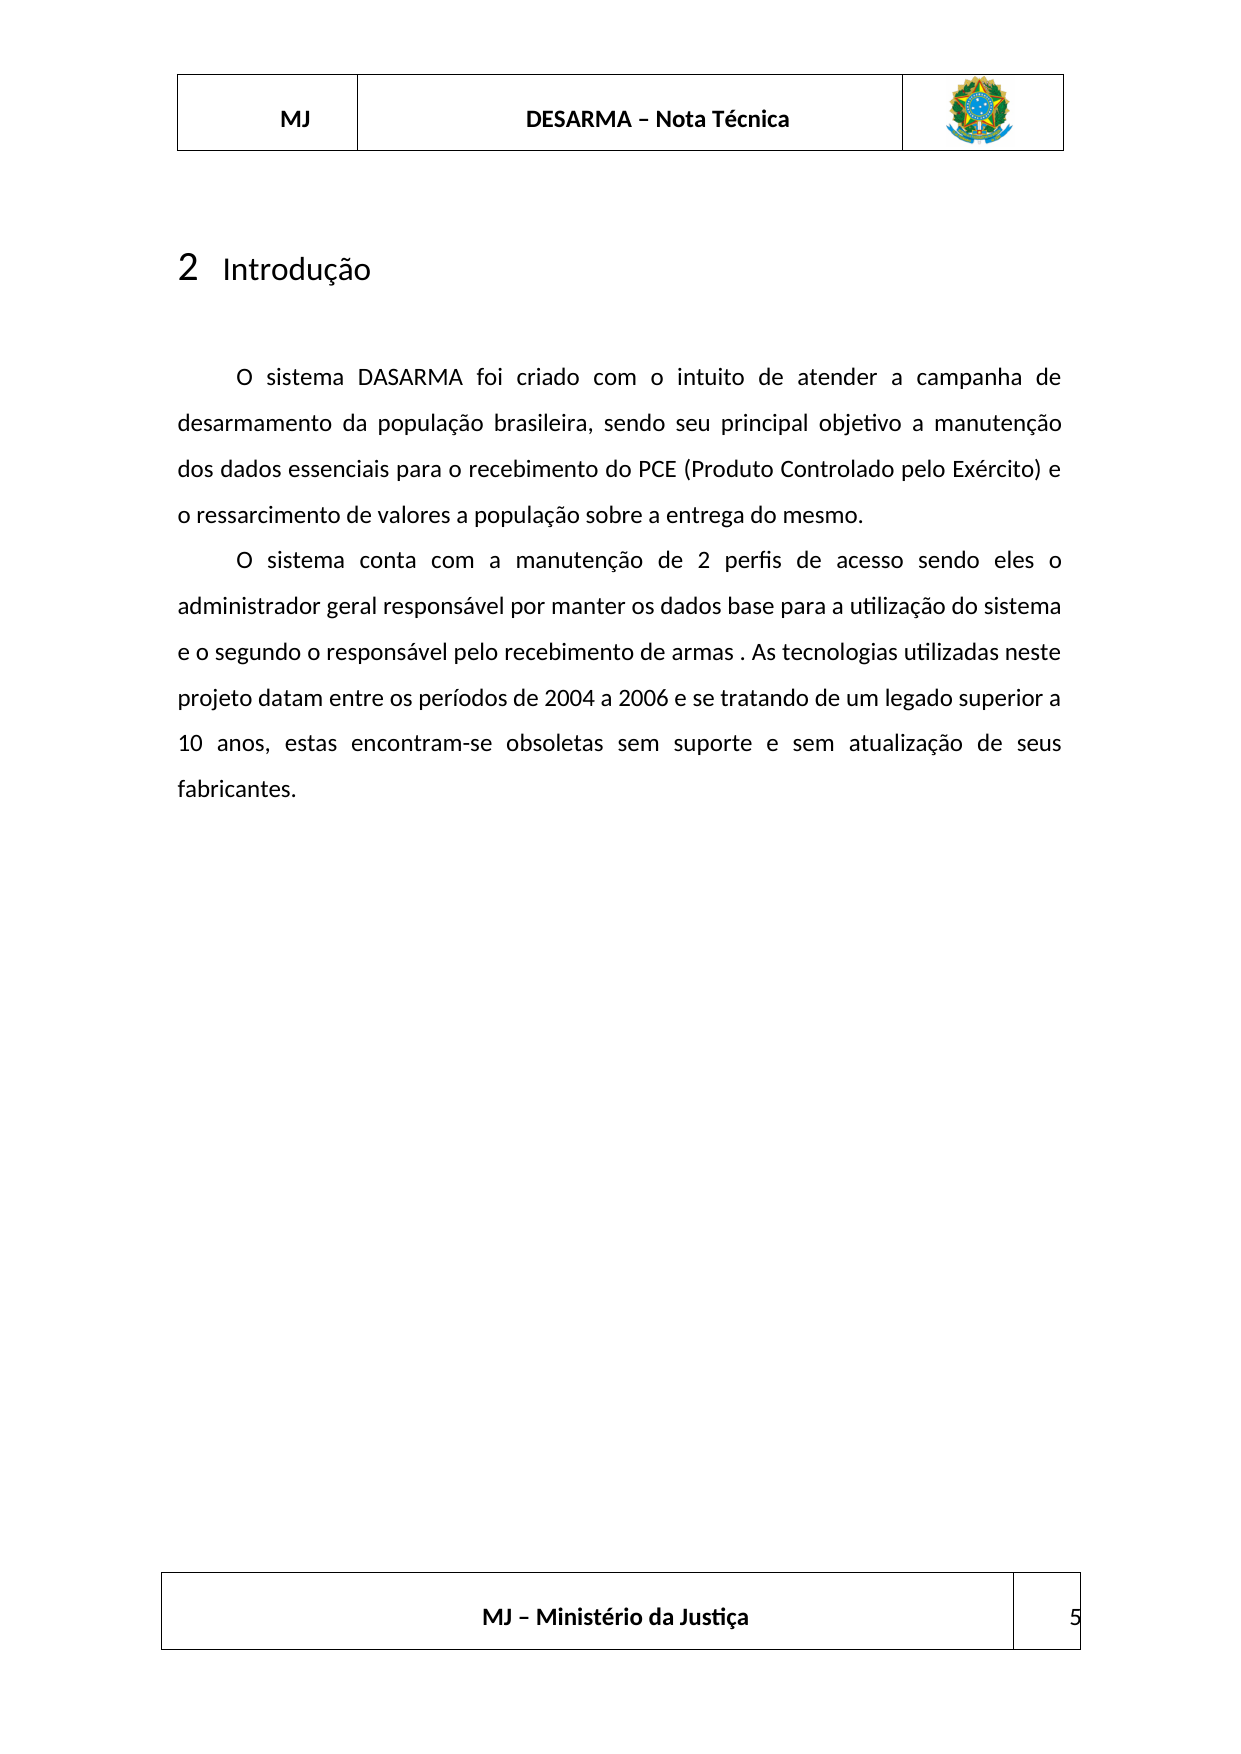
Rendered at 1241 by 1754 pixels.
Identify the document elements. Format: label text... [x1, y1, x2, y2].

text O sistema DASARMA foi criado com o intuito de atender a campanha de desarmamento da população brasileira, sendo seu principal objetivo a manutenção dos dados essenciais para o recebimento do PCE (Produto Controlado pelo Exército) e o ressarcimento de valores a população sobre a entrega do mesmo. [177, 362, 1063, 529]
text O sistema conta com a manutenção de 2 perfis de acesso sendo eles o administrador geral responsável por manter os dados base para a utilização do sistema e o segundo o responsável pelo recebimento de armas . As tecnologias utilizadas neste projeto datam entre os períodos de 2004 a 2006 e se tratando de um legado superior a 10 anos, estas encontram-se obsoletas sem suporte e sem atualização de seus fabricantes. [177, 544, 1063, 804]
picture [944, 75, 1020, 149]
subtitle Introdução [177, 239, 1063, 290]
